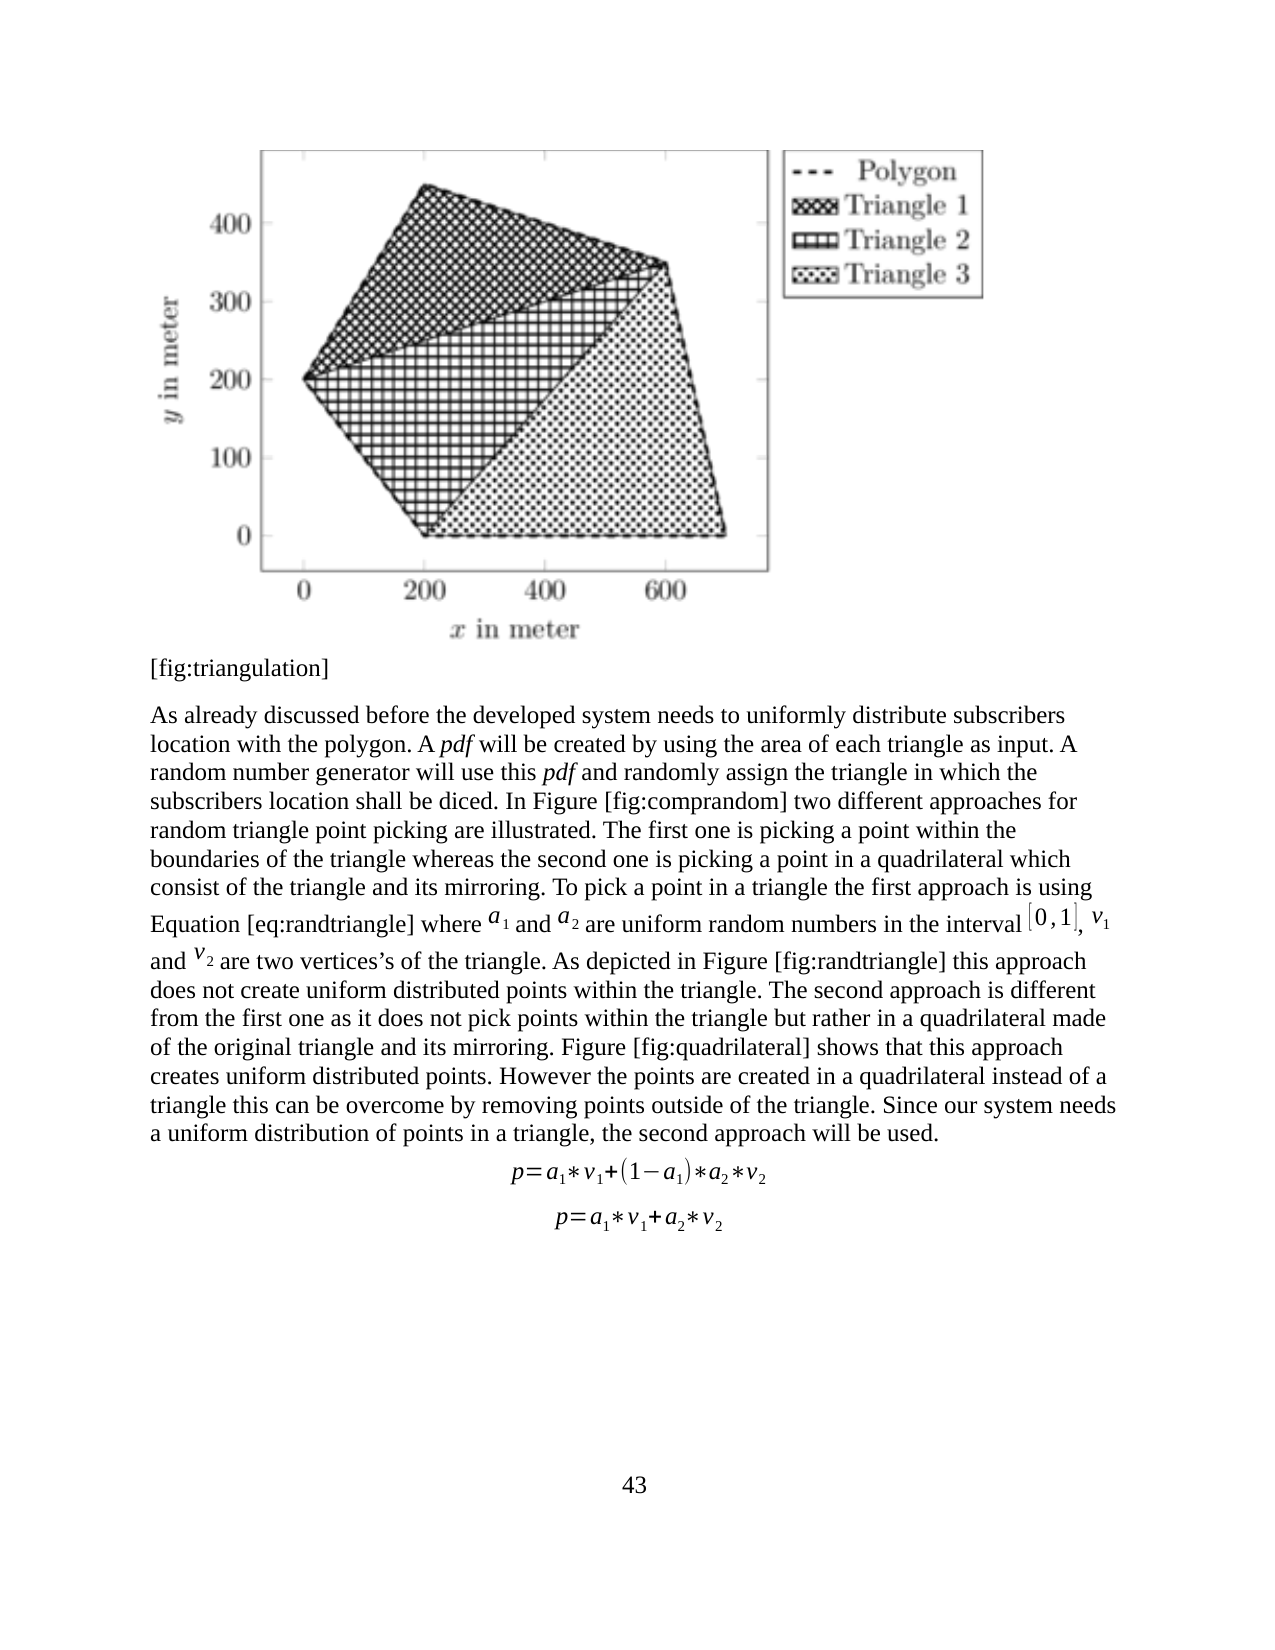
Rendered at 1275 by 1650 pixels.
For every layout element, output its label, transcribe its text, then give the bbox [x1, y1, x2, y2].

picture [150, 150, 984, 648]
text As already discussed before the developed system needs to uniformly distribute subscribers location with the polygon. A pdf will be created by using the area of each triangle as input. A random number generator will use this pdf and randomly assign the triangle in which the subscribers location shall be diced. In Figure [fig:comprandom] two different approaches for random triangle point picking are illustrated. The first one is picking a point within the boundaries of the triangle whereas the second one is picking a point in a quadrilateral which consist of the triangle and its mirroring. To pick a point in a triangle the first approach is using Equation [eq:randtriangle] where and are uniform random numbers in the interval , and are two vertices’s of the triangle. As depicted in Figure [fig:randtriangle] this approach does not create uniform distributed points within the triangle. The second approach is different from the first one as it does not pick points within the triangle but rather in a quadrilateral made of the original triangle and its mirroring. Figure [fig:quadrilateral] shows that this approach creates uniform distributed points. However the points are created in a quadrilateral instead of a triangle this can be overcome by removing points outside of the triangle. Since our system needs a uniform distribution of points in a triangle, the second approach will be used. [150, 700, 1125, 1147]
text [fig:triangulation] [150, 650, 1125, 682]
